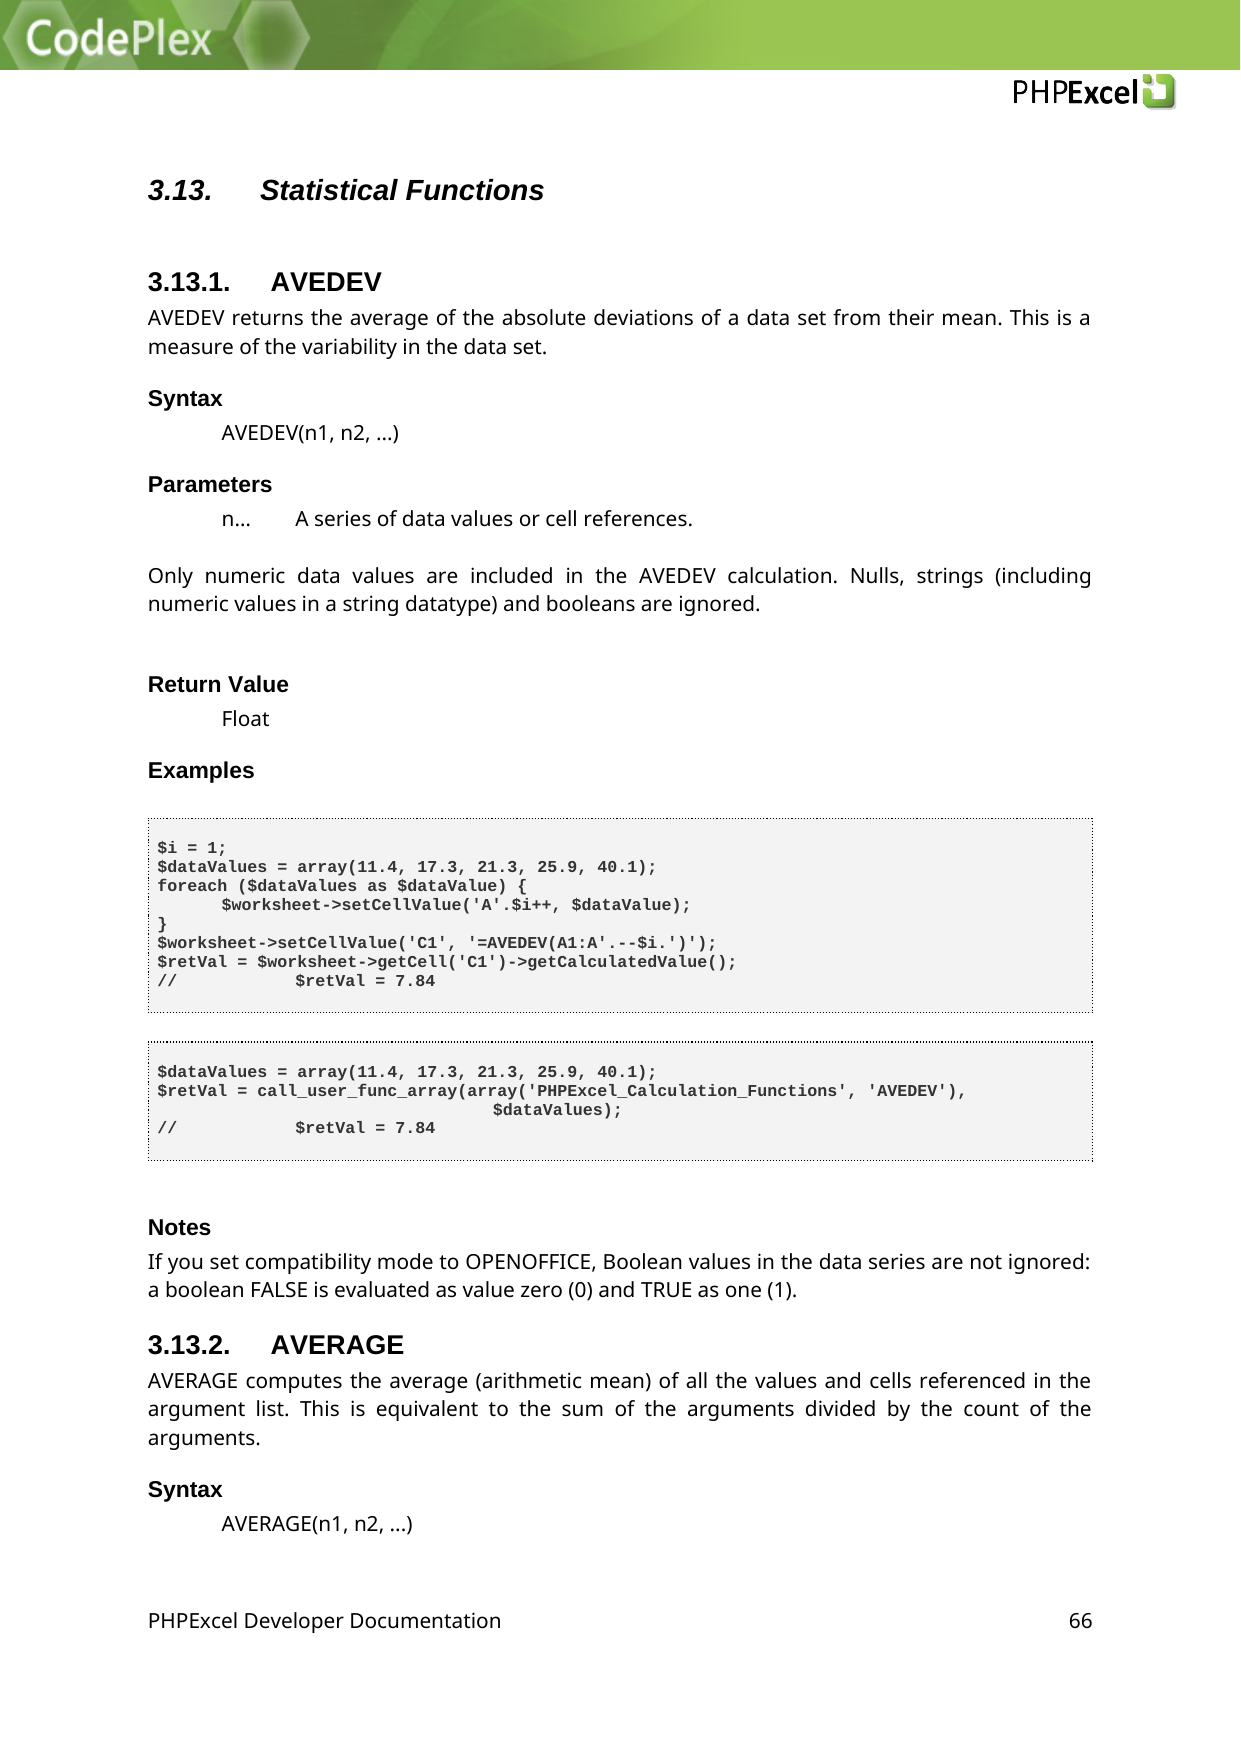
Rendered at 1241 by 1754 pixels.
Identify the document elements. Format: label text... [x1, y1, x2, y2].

text Float [148, 704, 1093, 732]
text n… A series of data values or cell references. [148, 504, 1093, 532]
subtitle Statistical Functions [148, 173, 1093, 206]
text $dataValues = array(11.4, 17.3, 21.3, 25.9, 40.1); [148, 1060, 1093, 1079]
subtitle AVEDEV [148, 266, 1093, 297]
subtitle Notes [148, 1214, 1093, 1241]
text AVEDEV(n1, n2, ...) [148, 418, 1093, 446]
text AVERAGE computes the average (arithmetic mean) of all the values and cells referenced in the argument list. This is equivalent to the sum of the arguments divided by the count of the arguments. [148, 1366, 1093, 1451]
subtitle Syntax [148, 1476, 1093, 1503]
text // $retVal = 7.84 [148, 1117, 1093, 1136]
text $worksheet->setCellValue('C1', '=AVEDEV(A1:A'.--$i.')'); [148, 931, 1093, 950]
text $retVal = call_user_func_array(array('PHPExcel_Calculation_Functions', 'AVEDEV'), [148, 1079, 1093, 1098]
subtitle Syntax [148, 385, 1093, 412]
text $dataValues = array(11.4, 17.3, 21.3, 25.9, 40.1); [148, 856, 1093, 875]
text AVEDEV returns the average of the absolute deviations of a data set from their mean. This is a measure of the variability in the data set. [148, 303, 1093, 360]
text $retVal = $worksheet->getCell('C1')->getCalculatedValue(); [148, 950, 1093, 969]
subtitle Parameters [148, 471, 1093, 498]
text AVERAGE(n1, n2, ...) [148, 1509, 1093, 1537]
text } [148, 912, 1093, 931]
text foreach ($dataValues as $dataValue) { [148, 875, 1093, 893]
text $dataValues); [148, 1098, 1093, 1117]
subtitle Examples [148, 757, 1093, 783]
text If you set compatibility mode to OPENOFFICE, Boolean values in the data series are not ignored: a boolean FALSE is evaluated as value zero (0) and TRUE as one (1). [148, 1247, 1093, 1304]
text $i = 1; [148, 837, 1093, 856]
subtitle Return Value [148, 671, 1093, 697]
text Only numeric data values are included in the AVEDEV calculation. Nulls, strings (including numeric values in a string datatype) and booleans are ignored. [148, 561, 1093, 618]
subtitle AVERAGE [148, 1329, 1093, 1360]
text $worksheet->setCellValue('A'.$i++, $dataValue); [148, 893, 1093, 912]
text // $retVal = 7.84 [148, 969, 1093, 988]
